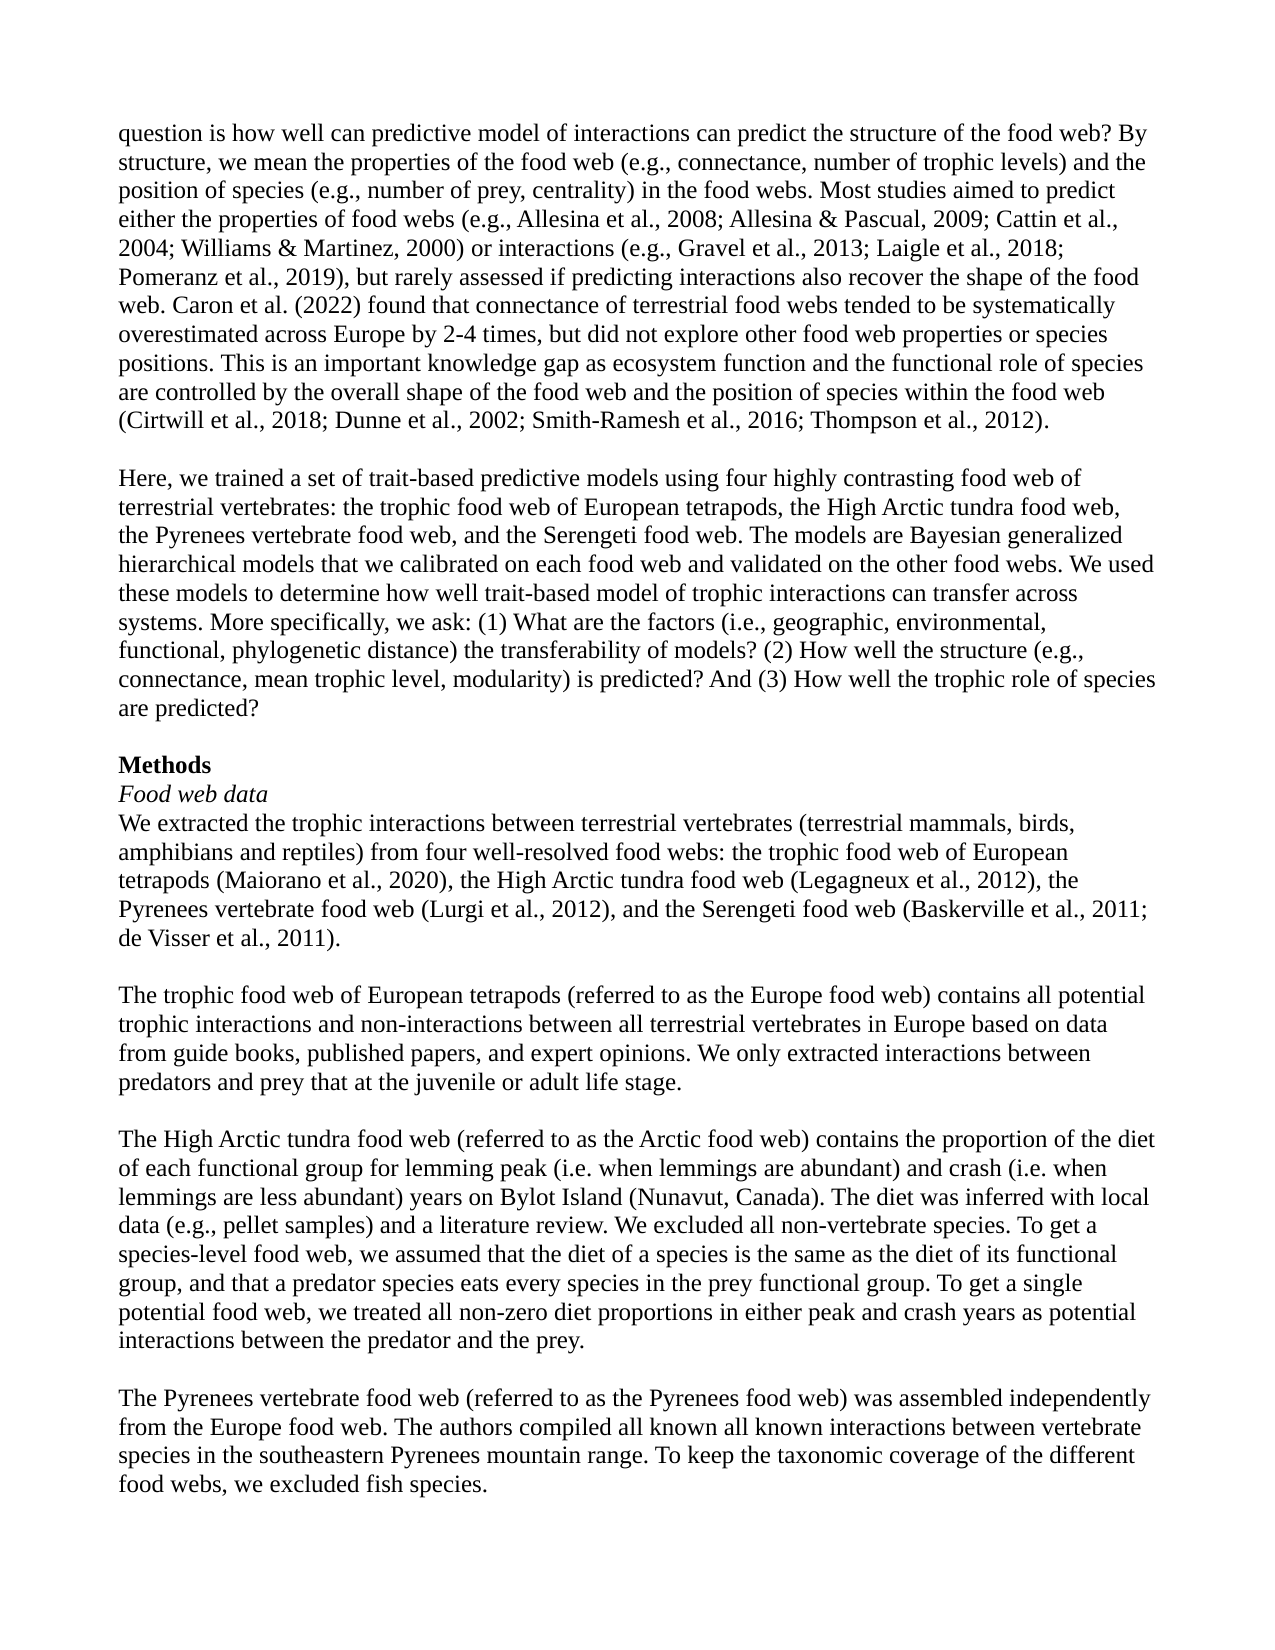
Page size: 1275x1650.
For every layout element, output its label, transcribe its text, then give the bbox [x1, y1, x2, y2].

text Methods [118, 751, 1157, 779]
text The Pyrenees vertebrate food web (referred to as the Pyrenees food web) was assembled independently from the Europe food web. The authors compiled all known all known interactions between vertebrate species in the southeastern Pyrenees mountain range. To keep the taxonomic coverage of the different food webs, we excluded fish species. [118, 1383, 1157, 1498]
text The trophic food web of European tetrapods (referred to as the Europe food web) contains all potential trophic interactions and non-interactions between all terrestrial vertebrates in Europe based on data from guide books, published papers, and expert opinions. We only extracted interactions between predators and prey that at the juvenile or adult life stage. [118, 981, 1157, 1096]
text question is how well can predictive model of interactions can predict the structure of the food web? By structure, we mean the properties of the food web (e.g., connectance, number of trophic levels) and the position of species (e.g., number of prey, centrality) in the food webs. Most studies aimed to predict either the properties of food webs (e.g., Allesina et al., 2008; Allesina & Pascual, 2009; Cattin et al., 2004; Williams & Martinez, 2000) or interactions (e.g., Gravel et al., 2013; Laigle et al., 2018; Pomeranz et al., 2019), but rarely assessed if predicting interactions also recover the shape of the food web. Caron et al. (2022) found that connectance of terrestrial food webs tended to be systematically overestimated across Europe by 2-4 times, but did not explore other food web properties or species positions. This is an important knowledge gap as ecosystem function and the functional role of species are controlled by the overall shape of the food web and the position of species within the food web (Cirtwill et al., 2018; Dunne et al., 2002; Smith-Ramesh et al., 2016; Thompson et al., 2012). [118, 118, 1157, 434]
text We extracted the trophic interactions between terrestrial vertebrates (terrestrial mammals, birds, amphibians and reptiles) from four well-resolved food webs: the trophic food web of European tetrapods (Maiorano et al., 2020), the High Arctic tundra food web (Legagneux et al., 2012), the Pyrenees vertebrate food web (Lurgi et al., 2012), and the Serengeti food web (Baskerville et al., 2011; de Visser et al., 2011). [118, 808, 1157, 952]
text Food web data [118, 779, 1157, 808]
text The High Arctic tundra food web (referred to as the Arctic food web) contains the proportion of the diet of each functional group for lemming peak (i.e. when lemmings are abundant) and crash (i.e. when lemmings are less abundant) years on Bylot Island (Nunavut, Canada). The diet was inferred with local data (e.g., pellet samples) and a literature review. We excluded all non-vertebrate species. To get a species-level food web, we assumed that the diet of a species is the same as the diet of its functional group, and that a predator species eats every species in the prey functional group. To get a single potential food web, we treated all non-zero diet proportions in either peak and crash years as potential interactions between the predator and the prey. [118, 1124, 1157, 1354]
text Here, we trained a set of trait-based predictive models using four highly contrasting food web of terrestrial vertebrates: the trophic food web of European tetrapods, the High Arctic tundra food web, the Pyrenees vertebrate food web, and the Serengeti food web. The models are Bayesian generalized hierarchical models that we calibrated on each food web and validated on the other food webs. We used these models to determine how well trait-based model of trophic interactions can transfer across systems. More specifically, we ask: (1) What are the factors (i.e., geographic, environmental, functional, phylogenetic distance) the transferability of models? (2) How well the structure (e.g., connectance, mean trophic level, modularity) is predicted? And (3) How well the trophic role of species are predicted? [118, 463, 1157, 722]
